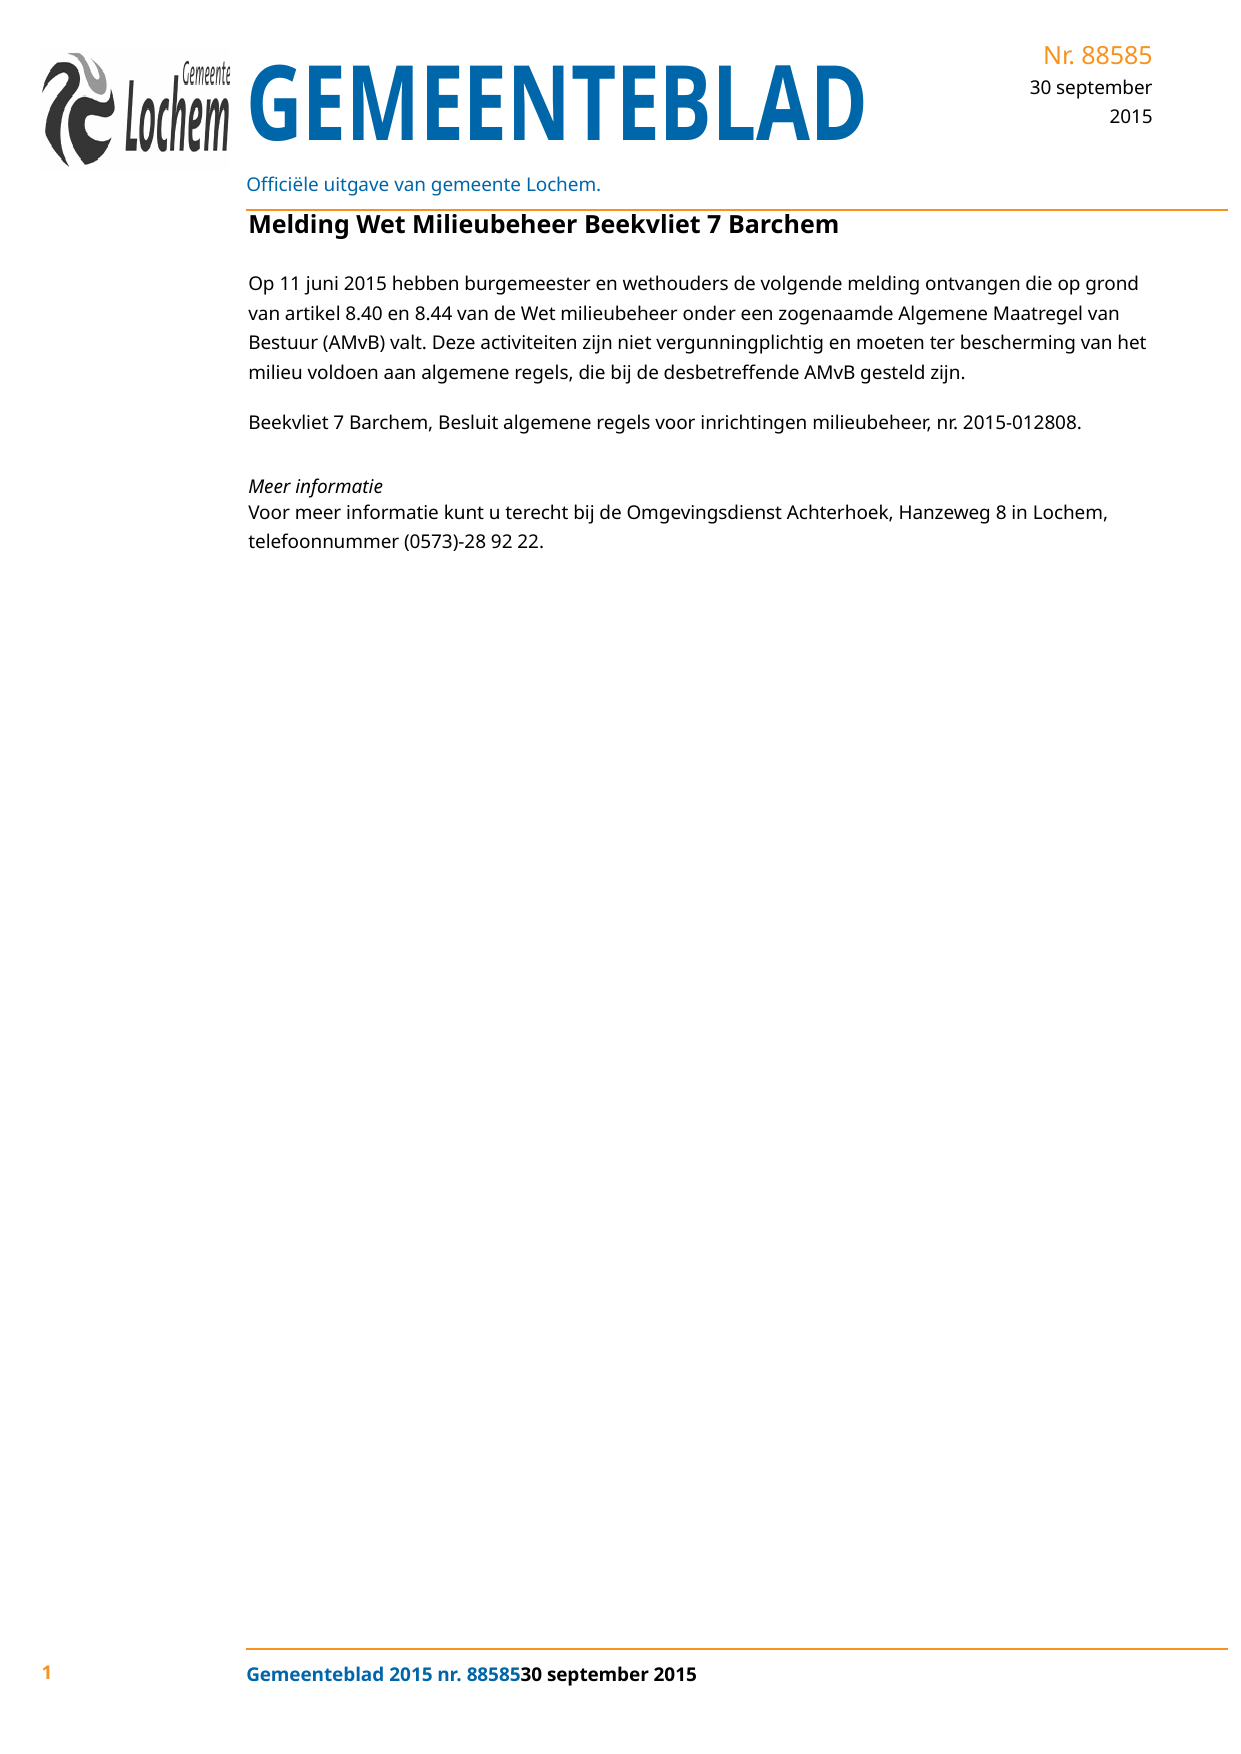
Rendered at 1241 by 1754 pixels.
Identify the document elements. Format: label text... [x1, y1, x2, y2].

picture [41, 47, 231, 172]
text Meer informatie [248, 473, 1152, 499]
text Voor meer informatie kunt u terecht bij de Omgevingsdienst Achterhoek, Hanzeweg 8 in Lochem, telefoonnummer (0573)-28 92 22. [248, 499, 1152, 554]
text Melding Wet Milieubeheer Beekvliet 7 Barchem [248, 211, 1152, 241]
text Beekvliet 7 Barchem, Besluit algemene regels voor inrichtingen milieubeheer, nr. 2015-012808. [248, 409, 1152, 435]
text Op 11 juni 2015 hebben burgemeester en wethouders de volgende melding ontvangen die op grond van artikel 8.40 en 8.44 van de Wet milieubeheer onder een zogenaamde Algemene Maatregel van Bestuur (AMvB) valt. Deze activiteiten zijn niet vergunningplichtig en moeten ter bescherming van het milieu voldoen aan algemene regels, die bij de desbetreffende AMvB gesteld zijn. [248, 270, 1152, 385]
